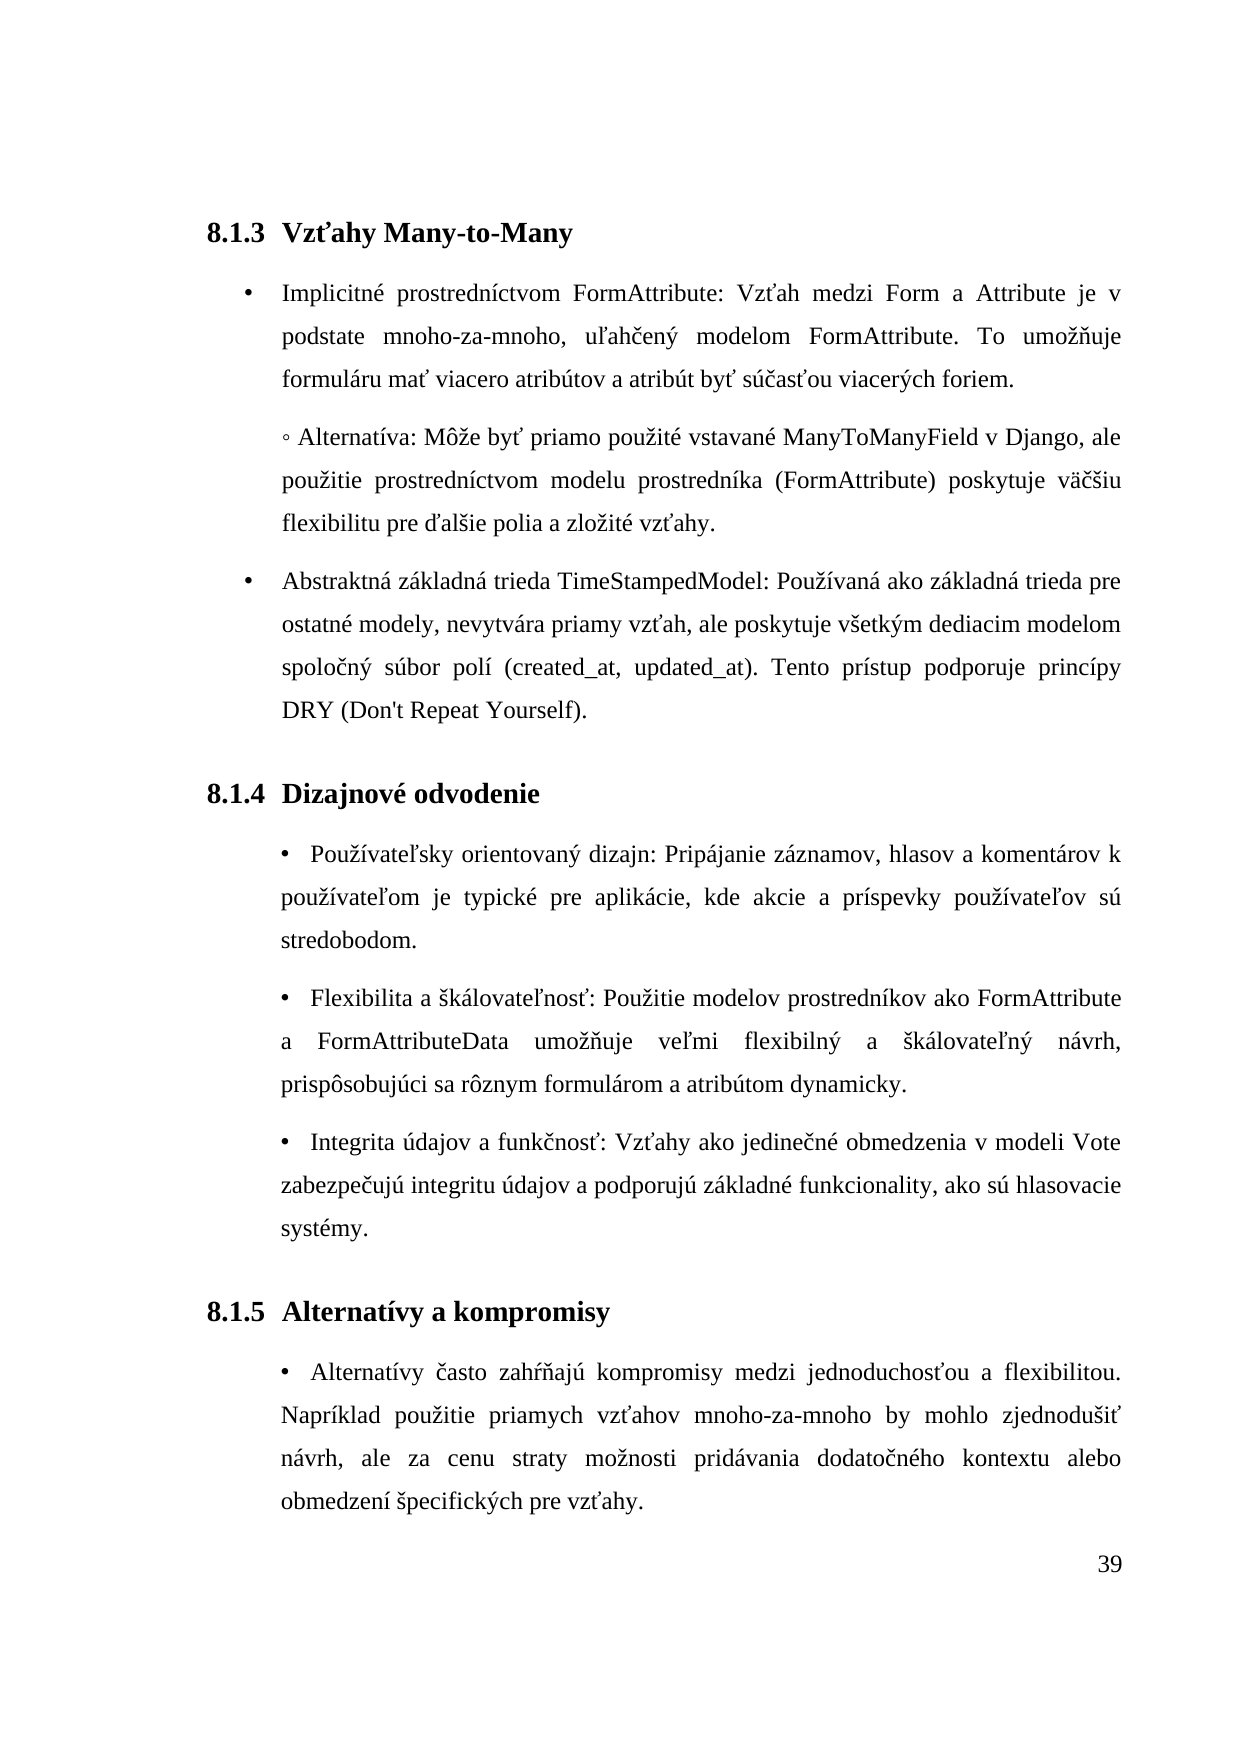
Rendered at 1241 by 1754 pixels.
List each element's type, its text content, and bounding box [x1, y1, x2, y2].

list Integrita údajov a funkčnosť: Vzťahy ako jedinečné obmedzenia v modeli Vote zabezpečujú integritu údajov a podporujú základné funkcionality, ako sú hlasovacie systémy. [251, 1127, 1122, 1242]
list Flexibilita a škálovateľnosť: Použitie modelov prostredníkov ako FormAttribute a FormAttributeData umožňuje veľmi flexibilný a škálovateľný návrh, prispôsobujúci sa rôznym formulárom a atribútom dynamicky. [251, 983, 1122, 1098]
list ◦ Alternatíva: Môže byť priamo použité vstavané ManyToManyField v Django, ale použitie prostredníctvom modelu prostredníka (FormAttribute) poskytuje väčšiu flexibilitu pre ďalšie polia a zložité vzťahy. [244, 422, 1122, 537]
list Alternatívy často zahŕňajú kompromisy medzi jednoduchosťou a flexibilitou. Napríklad použitie priamych vzťahov mnoho-za-mnoho by mohlo zjednodušiť návrh, ale za cenu straty možnosti pridávania dodatočného kontextu alebo obmedzení špecifických pre vzťahy. [251, 1357, 1122, 1515]
list Abstraktná základná trieda TimeStampedModel: Používaná ako základná trieda pre ostatné modely, nevytvára priamy vzťah, ale poskytuje všetkým dediacim modelom spoločný súbor polí (created_at, updated_at). Tento prístup podporuje princípy DRY (Don't Repeat Yourself). [244, 566, 1122, 724]
subtitle Alternatívy a kompromisy [207, 1294, 1122, 1327]
subtitle Dizajnové odvodenie [207, 776, 1122, 810]
list Používateľsky orientovaný dizajn: Pripájanie záznamov, hlasov a komentárov k používateľom je typické pre aplikácie, kde akcie a príspevky používateľov sú stredobodom. [251, 839, 1122, 954]
subtitle Vzťahy Many-to-Many [207, 216, 1122, 249]
list Implicitné prostredníctvom FormAttribute: Vzťah medzi Form a Attribute je v podstate mnoho-za-mnoho, uľahčený modelom FormAttribute. To umožňuje formuláru mať viacero atribútov a atribút byť súčasťou viacerých foriem. [244, 278, 1122, 393]
